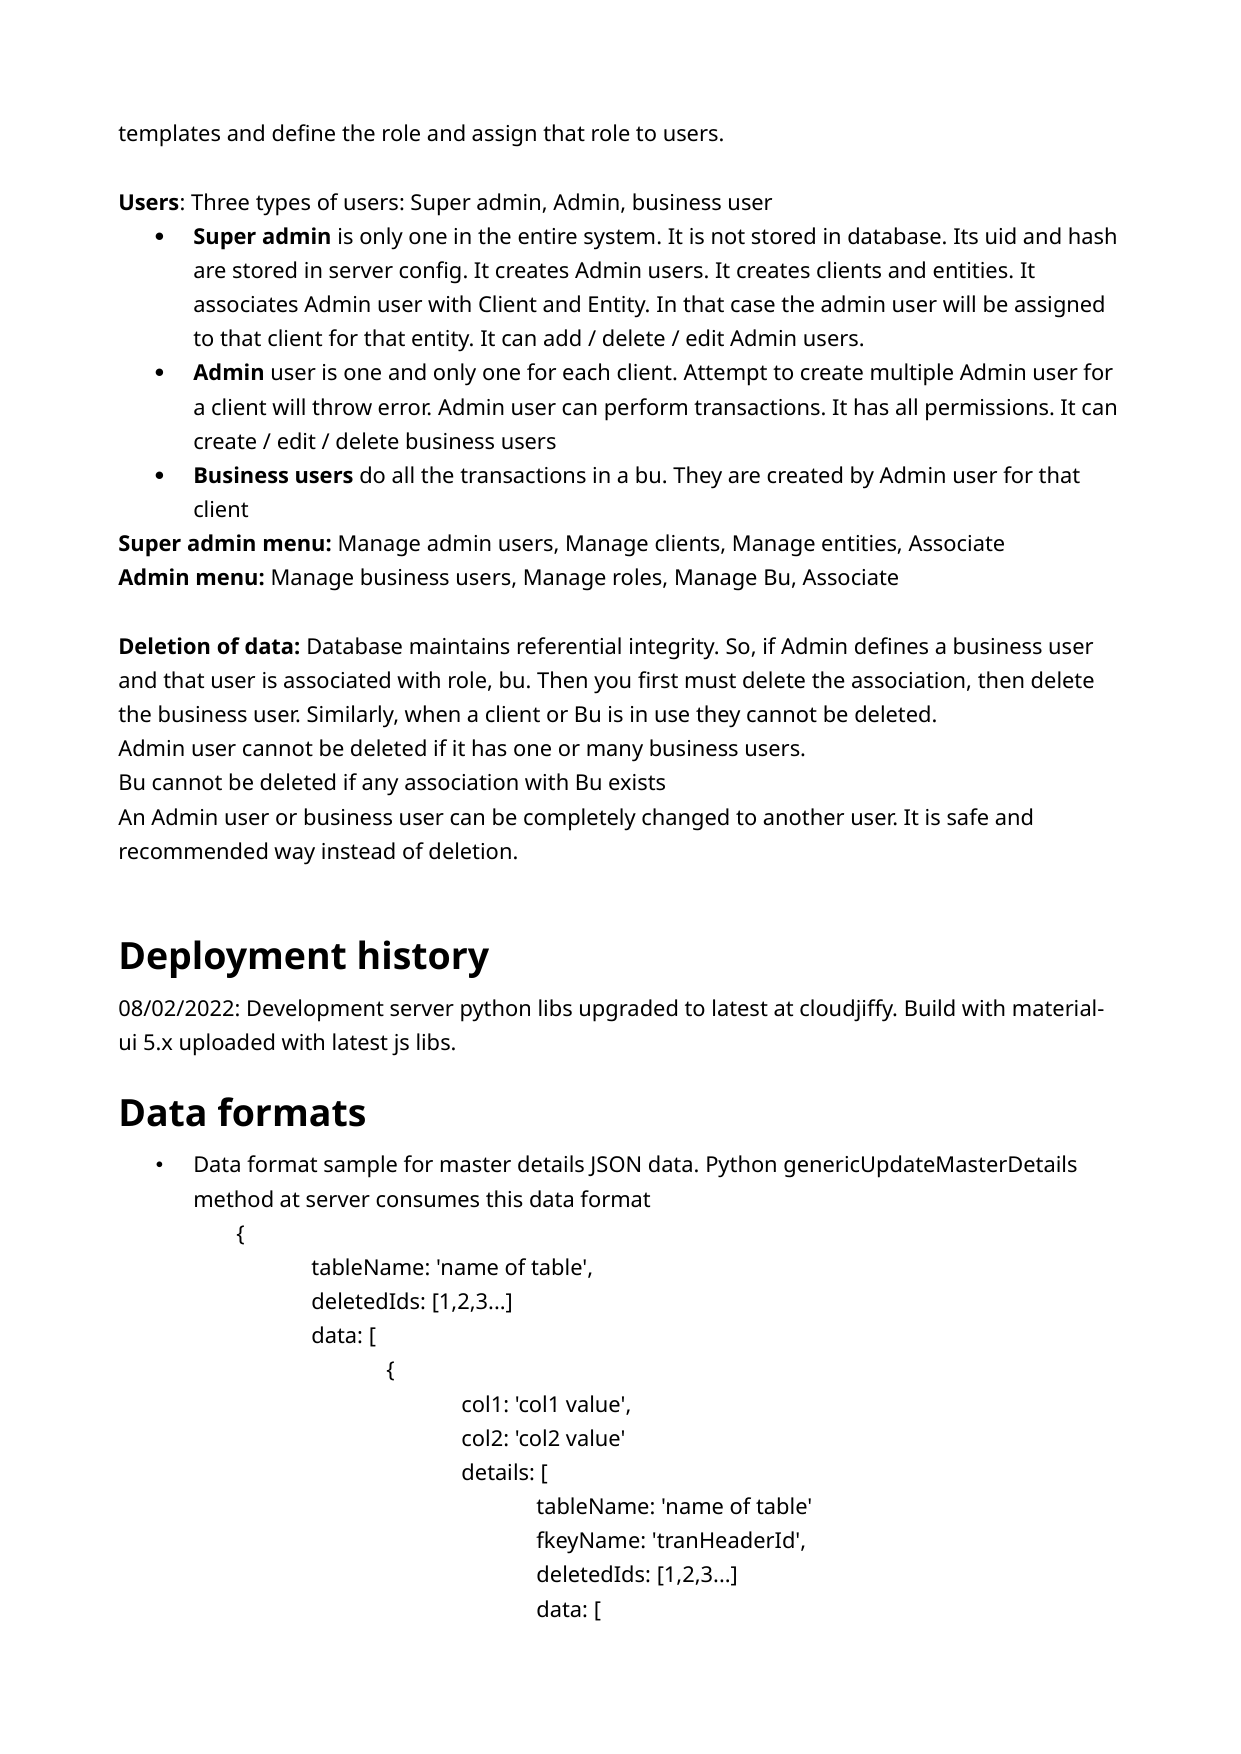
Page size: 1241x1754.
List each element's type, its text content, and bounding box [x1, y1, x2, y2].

text { [236, 1354, 1122, 1384]
text { [236, 1218, 1122, 1247]
text data: [ [236, 1593, 1122, 1623]
text templates and define the role and assign that role to users. [118, 118, 1122, 148]
list Super admin is only one in the entire system. It is not stored in database. Its uid and hash are stored in server config. It creates Admin users. It creates clients and entities. It associates Admin user with Client and Entity. In that case the admin user will be assigned to that client for that entity. It can add / delete / edit Admin users. [156, 221, 1122, 353]
text An Admin user or business user can be completely changed to another user. It is safe and recommended way instead of deletion. [118, 801, 1122, 865]
subtitle Data formats [118, 1086, 1122, 1137]
text tableName: 'name of table' [236, 1491, 1122, 1521]
subtitle Deployment history [118, 929, 1122, 980]
text data: [ [236, 1320, 1122, 1350]
list Business users do all the transactions in a bu. They are created by Admin user for that client [156, 460, 1122, 524]
text tableName: 'name of table', [236, 1252, 1122, 1282]
text Users: Three types of users: Super admin, Admin, business user [118, 186, 1122, 216]
text details: [ [236, 1457, 1122, 1487]
text fkeyName: 'tranHeaderId', [236, 1525, 1122, 1555]
text Bu cannot be deleted if any association with Bu exists [118, 767, 1122, 797]
list Data format sample for master details JSON data. Python genericUpdateMasterDetails method at server consumes this data format [156, 1149, 1122, 1213]
text Deletion of data: Database maintains referential integrity. So, if Admin defines a business user and that user is associated with role, bu. Then you first must delete the association, then delete the business user. Similarly, when a client or Bu is in use they cannot be deleted. [118, 631, 1122, 729]
text Admin user cannot be deleted if it has one or many business users. [118, 733, 1122, 763]
text deletedIds: [1,2,3...] [236, 1559, 1122, 1589]
text Admin menu: Manage business users, Manage roles, Manage Bu, Associate [118, 562, 1122, 592]
text col1: 'col1 value', [236, 1388, 1122, 1418]
text deletedIds: [1,2,3...] [236, 1286, 1122, 1316]
text Super admin menu: Manage admin users, Manage clients, Manage entities, Associate [118, 528, 1122, 558]
text col2: 'col2 value' [236, 1423, 1122, 1452]
text 08/02/2022: Development server python libs upgraded to latest at cloudjiffy. Build with material-ui 5.x uploaded with latest js libs. [118, 992, 1122, 1056]
list Admin user is one and only one for each client. Attempt to create multiple Admin user for a client will throw error. Admin user can perform transactions. It has all permissions. It can create / edit / delete business users [156, 357, 1122, 455]
